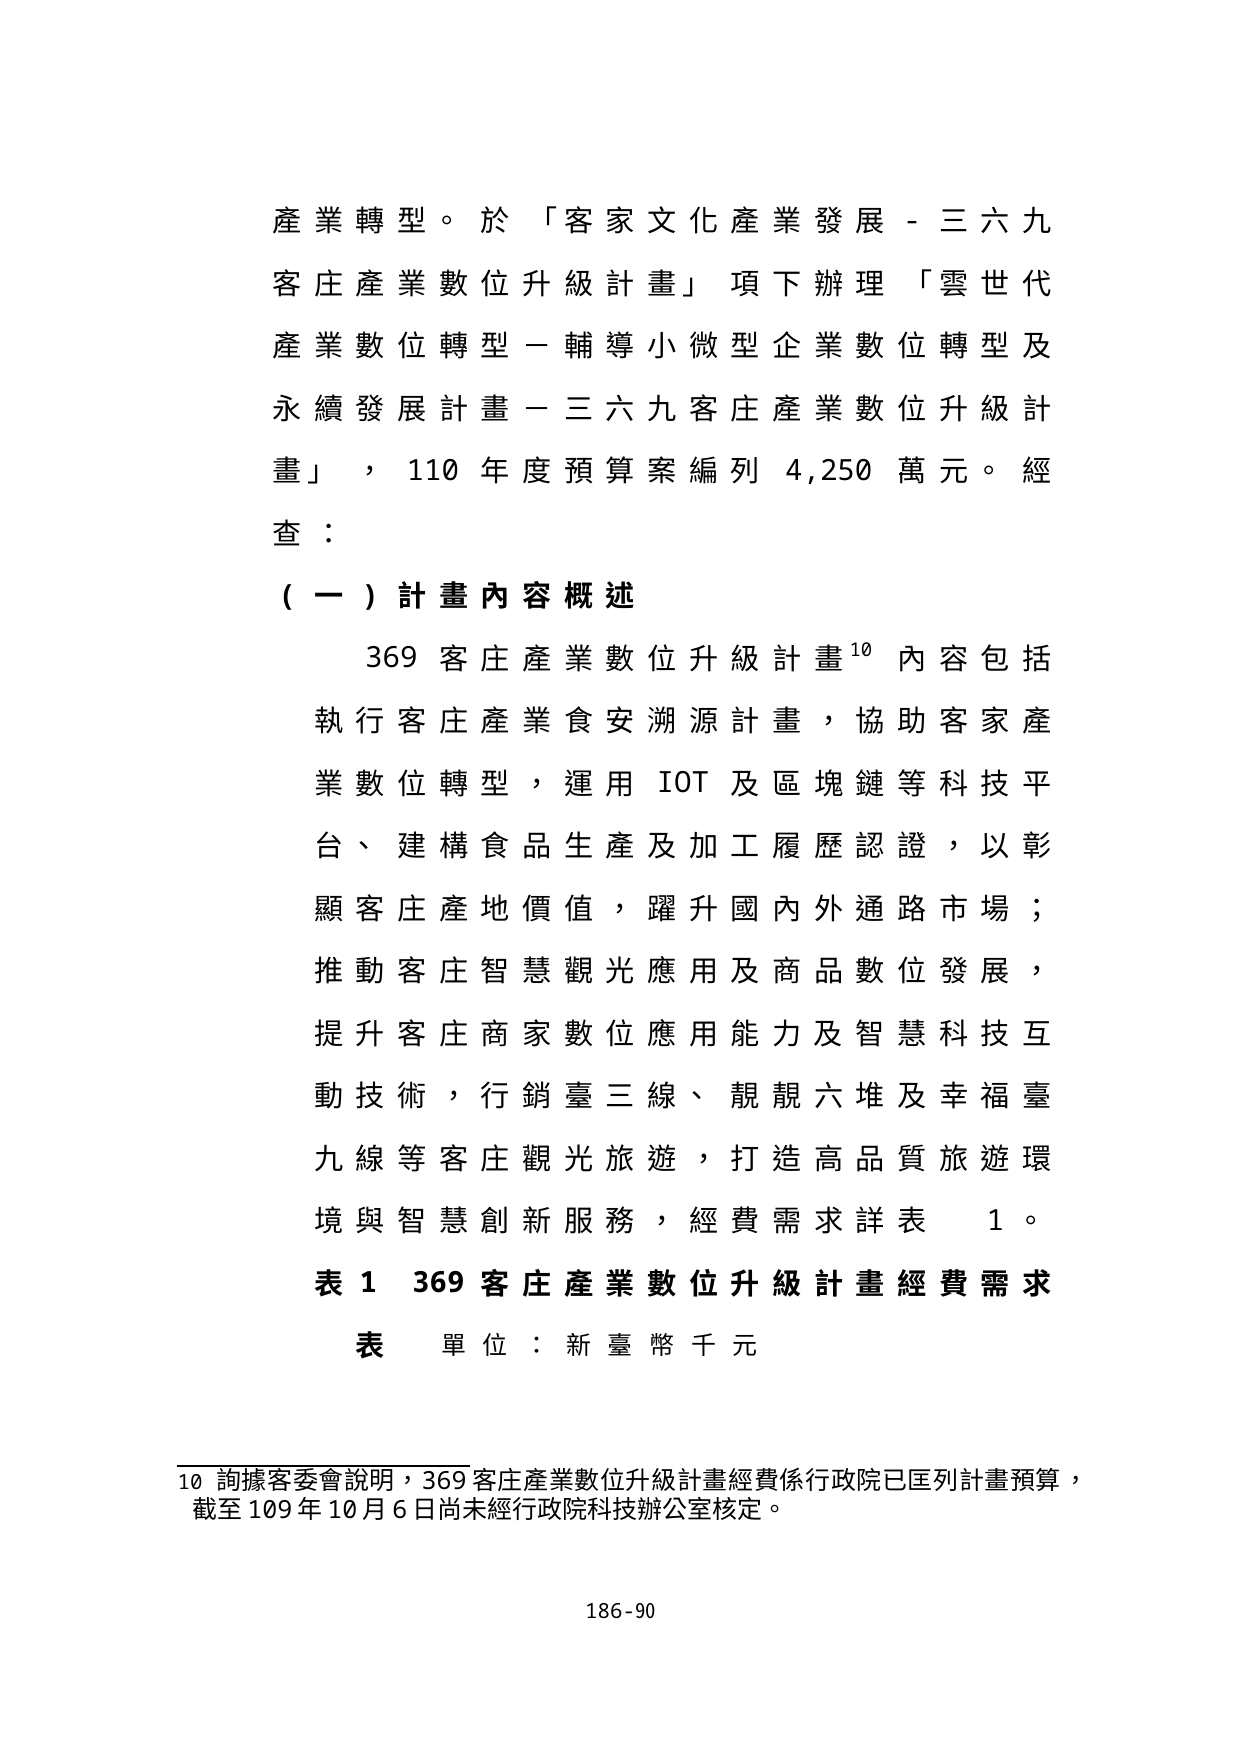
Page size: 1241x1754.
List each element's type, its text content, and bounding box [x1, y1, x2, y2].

text 產業轉型。於「客家文化產業發展-三六九客庄產業數位升級計畫」項下辦理「雲世代產業數位轉型－輔導小微型企業數位轉型及永續發展計畫－三六九客庄產業數位升級計畫」，110年度預算案編列4,250萬元。經查： [242, 177, 1058, 552]
text 369客庄產業數位升級計畫內容包括執行客庄產業食安溯源計畫，協助客家產業數位轉型，運用IOT及區塊鏈等科技平台、建構食品生產及加工履歷認證，以彰顯客庄產地價值，躍升國內外通路市場；推動客庄智慧觀光應用及商品數位發展，提升客庄商家數位應用能力及智慧科技互動技術，行銷臺三線、靚靚六堆及幸福臺九線等客庄觀光旅遊，打造高品質旅遊環境與智慧創新服務，經費需求詳表 1。 [271, 615, 1058, 1240]
text (一)計畫內容概述 [242, 552, 1058, 615]
text 詢據客委會說明，369客庄產業數位升級計畫經費係行政院已匡列計畫預算，截至109年10月6日尚未經行政院科技辦公室核定。 [177, 1466, 1063, 1525]
text 表1 369客庄產業數位升級計畫經費需求表 單位：新臺幣千元 [269, 1240, 1073, 1365]
